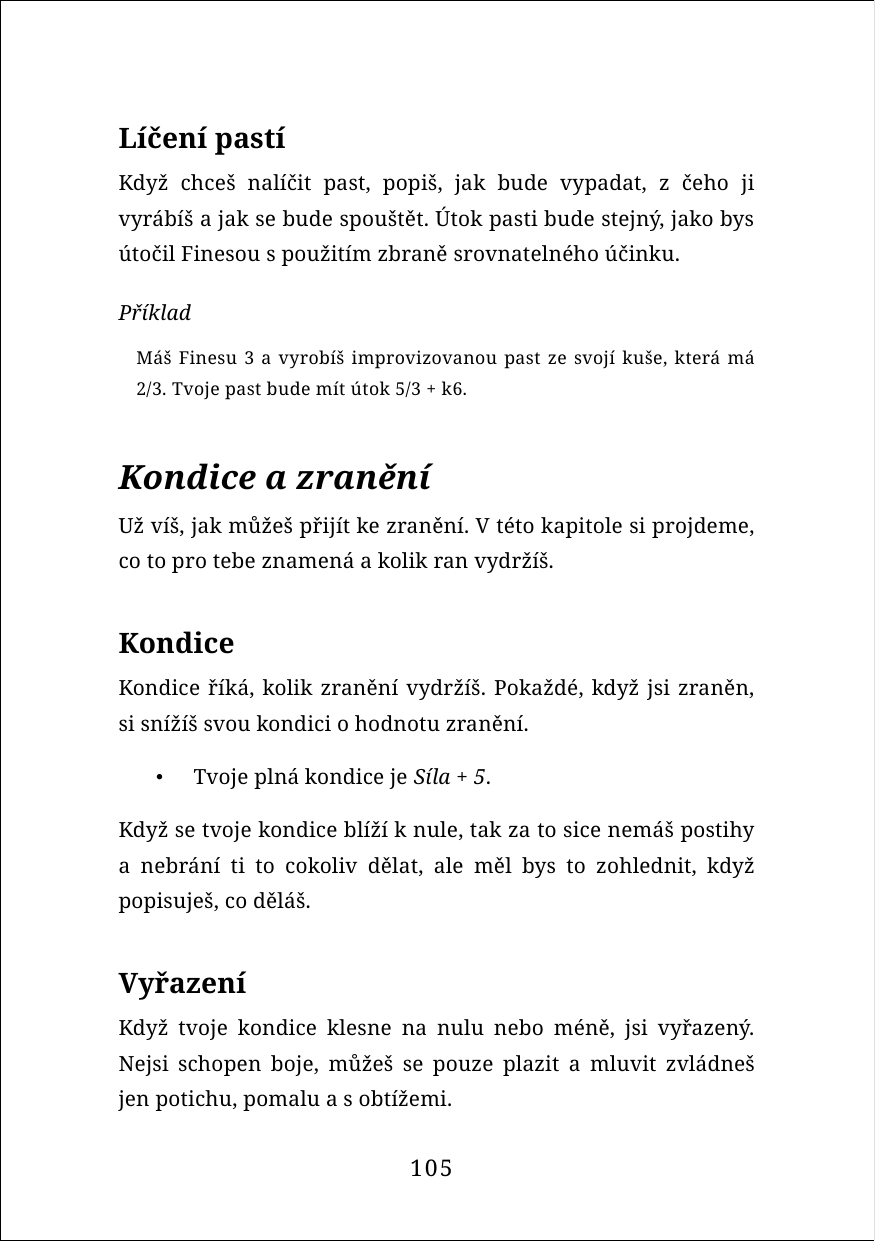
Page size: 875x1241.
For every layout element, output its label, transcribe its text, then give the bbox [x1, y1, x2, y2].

text Už víš, jak můžeš přijít ke zranění. V této kapitole si projdeme, co to pro tebe znamená a kolik ran vydržíš. [118, 511, 756, 575]
text Máš Finesu 3 a vyrobíš improvizovanou past ze svojí kuše, která má 2/3. Tvoje past bude mít útok 5/3 + k6. [136, 346, 756, 400]
list Kondice říká, kolik zranění vydržíš. Pokaždé, když jsi zraněn, si snížíš svou kondici o hodnotu zranění. [118, 673, 756, 737]
text Když chceš nalíčit past, popiš, jak bude vypadat, z čeho ji vyrábíš a jak se bude spouštět. Útok pasti bude stejný, jako bys útočil Finesou s použitím zbraně srovnatelného účinku. [118, 168, 756, 268]
subtitle Kondice a zranění [118, 453, 756, 499]
subtitle Vyřazení [118, 963, 756, 1001]
text Příklad [118, 298, 756, 327]
text Když se tvoje kondice blíží k nule, tak za to sice nemáš postihy a nebrání ti to cokoliv dělat, ale měl bys to zohlednit, když popisuješ, co děláš. [118, 815, 756, 915]
text Když tvoje kondice klesne na nulu nebo méně, jsi vyřazený. Nejsi schopen boje, můžeš se pouze plazit a mluvit zvládneš jen potichu, pomalu a s obtížemi. [118, 1013, 756, 1113]
list Tvoje plná kondice je Síla + 5. [156, 762, 756, 790]
subtitle Líčení pastí [118, 118, 756, 157]
subtitle Kondice [118, 623, 756, 661]
